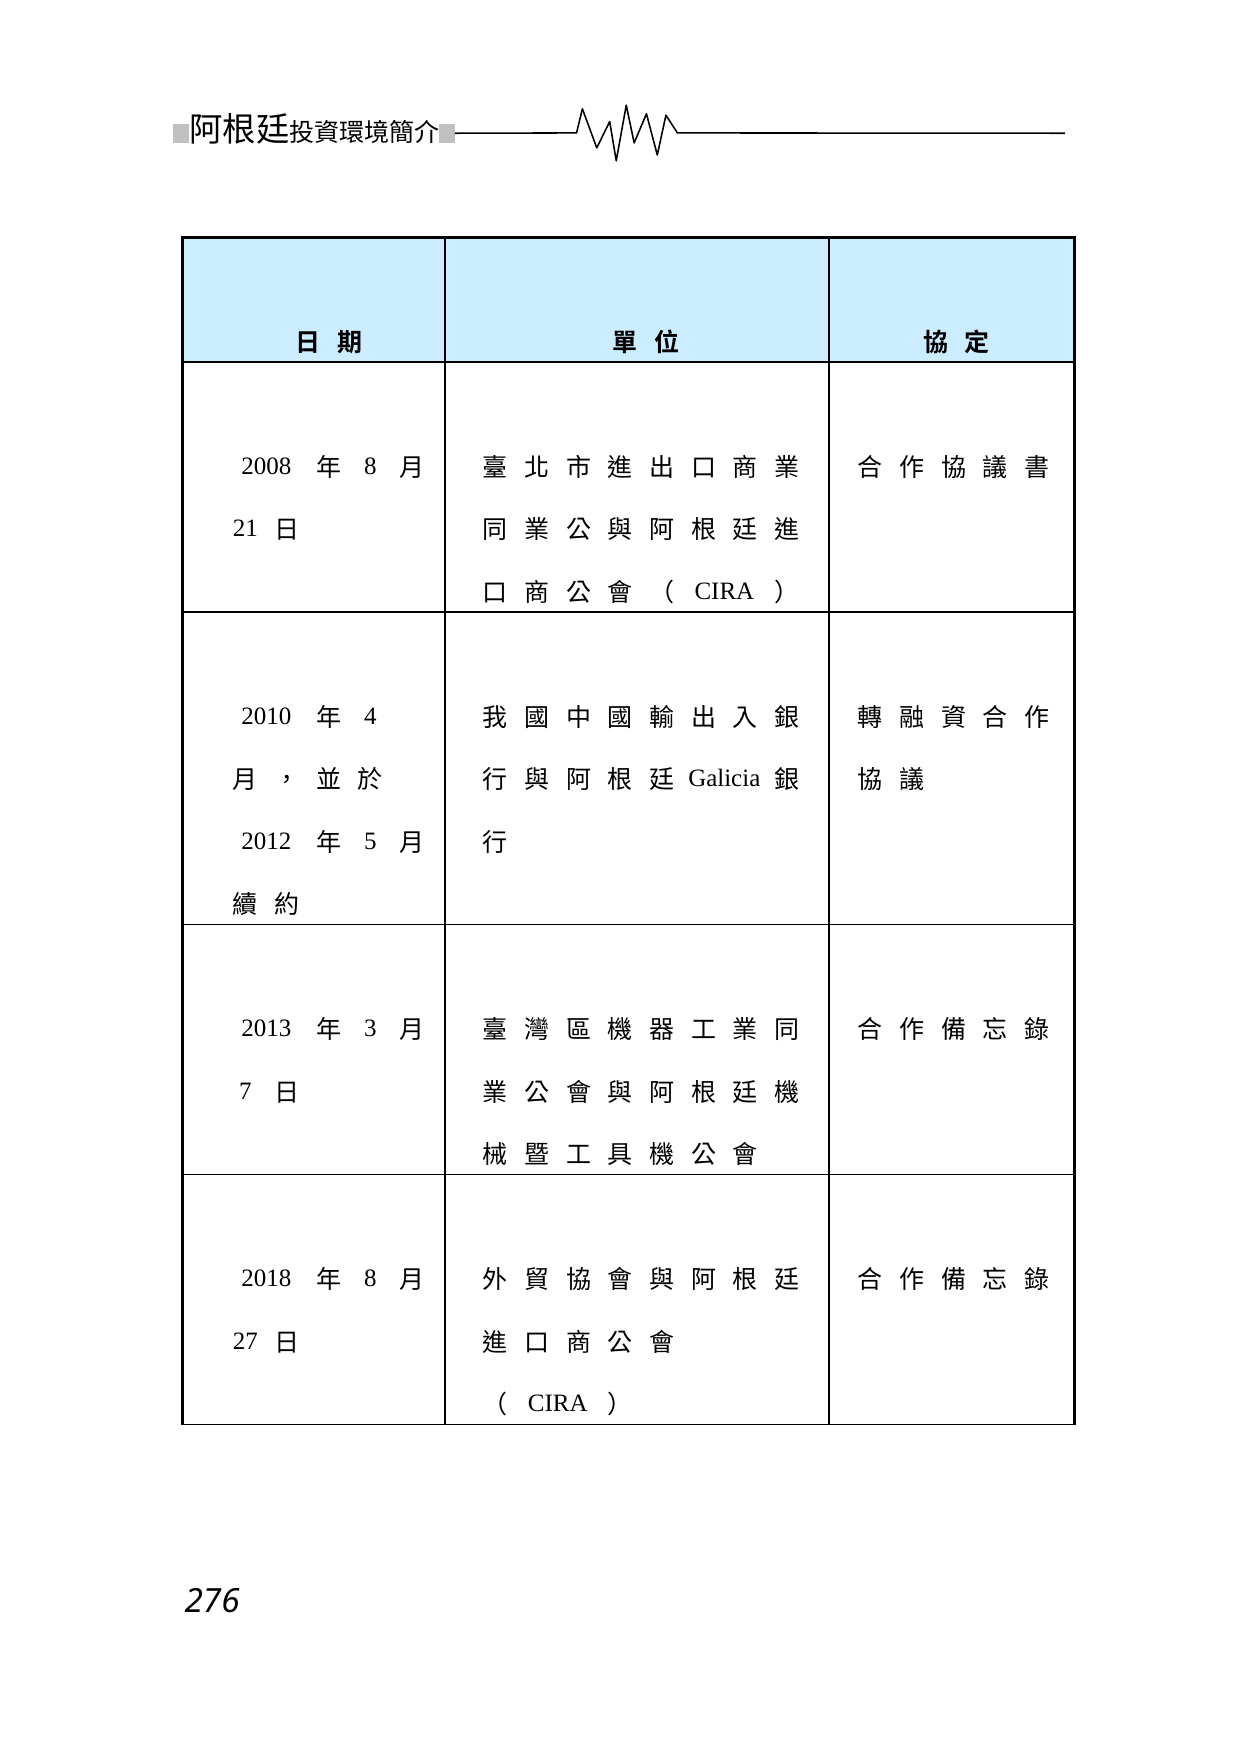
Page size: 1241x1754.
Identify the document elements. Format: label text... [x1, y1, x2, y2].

table_cell 我國中國輸出入銀行與阿根廷Galicia銀行 [446, 613, 828, 924]
table_cell 外貿協會與阿根廷進口商公會（CIRA） [446, 1175, 828, 1424]
table_cell 2010年4月，並於2012年5月續約 [184, 613, 444, 924]
table_cell 2018年8月27日 [184, 1175, 444, 1424]
table_cell 2013年3月7日 [184, 925, 444, 1174]
table_header 日期 [184, 239, 444, 361]
table_cell 臺灣區機器工業同業公會與阿根廷機械暨工具機公會 [446, 925, 828, 1174]
table_header 單位 [446, 239, 828, 361]
table_cell 合作備忘錄 [830, 1175, 1073, 1424]
table_cell 2008年8月21日 [184, 363, 444, 611]
table_header 協定 [830, 239, 1073, 361]
table_cell 合作備忘錄 [830, 925, 1073, 1174]
table_cell 臺北市進出口商業同業公與阿根廷進口商公會（CIRA） [446, 363, 828, 611]
table_cell 轉融資合作協議 [830, 613, 1073, 924]
table_cell 合作協議書 [830, 363, 1073, 611]
